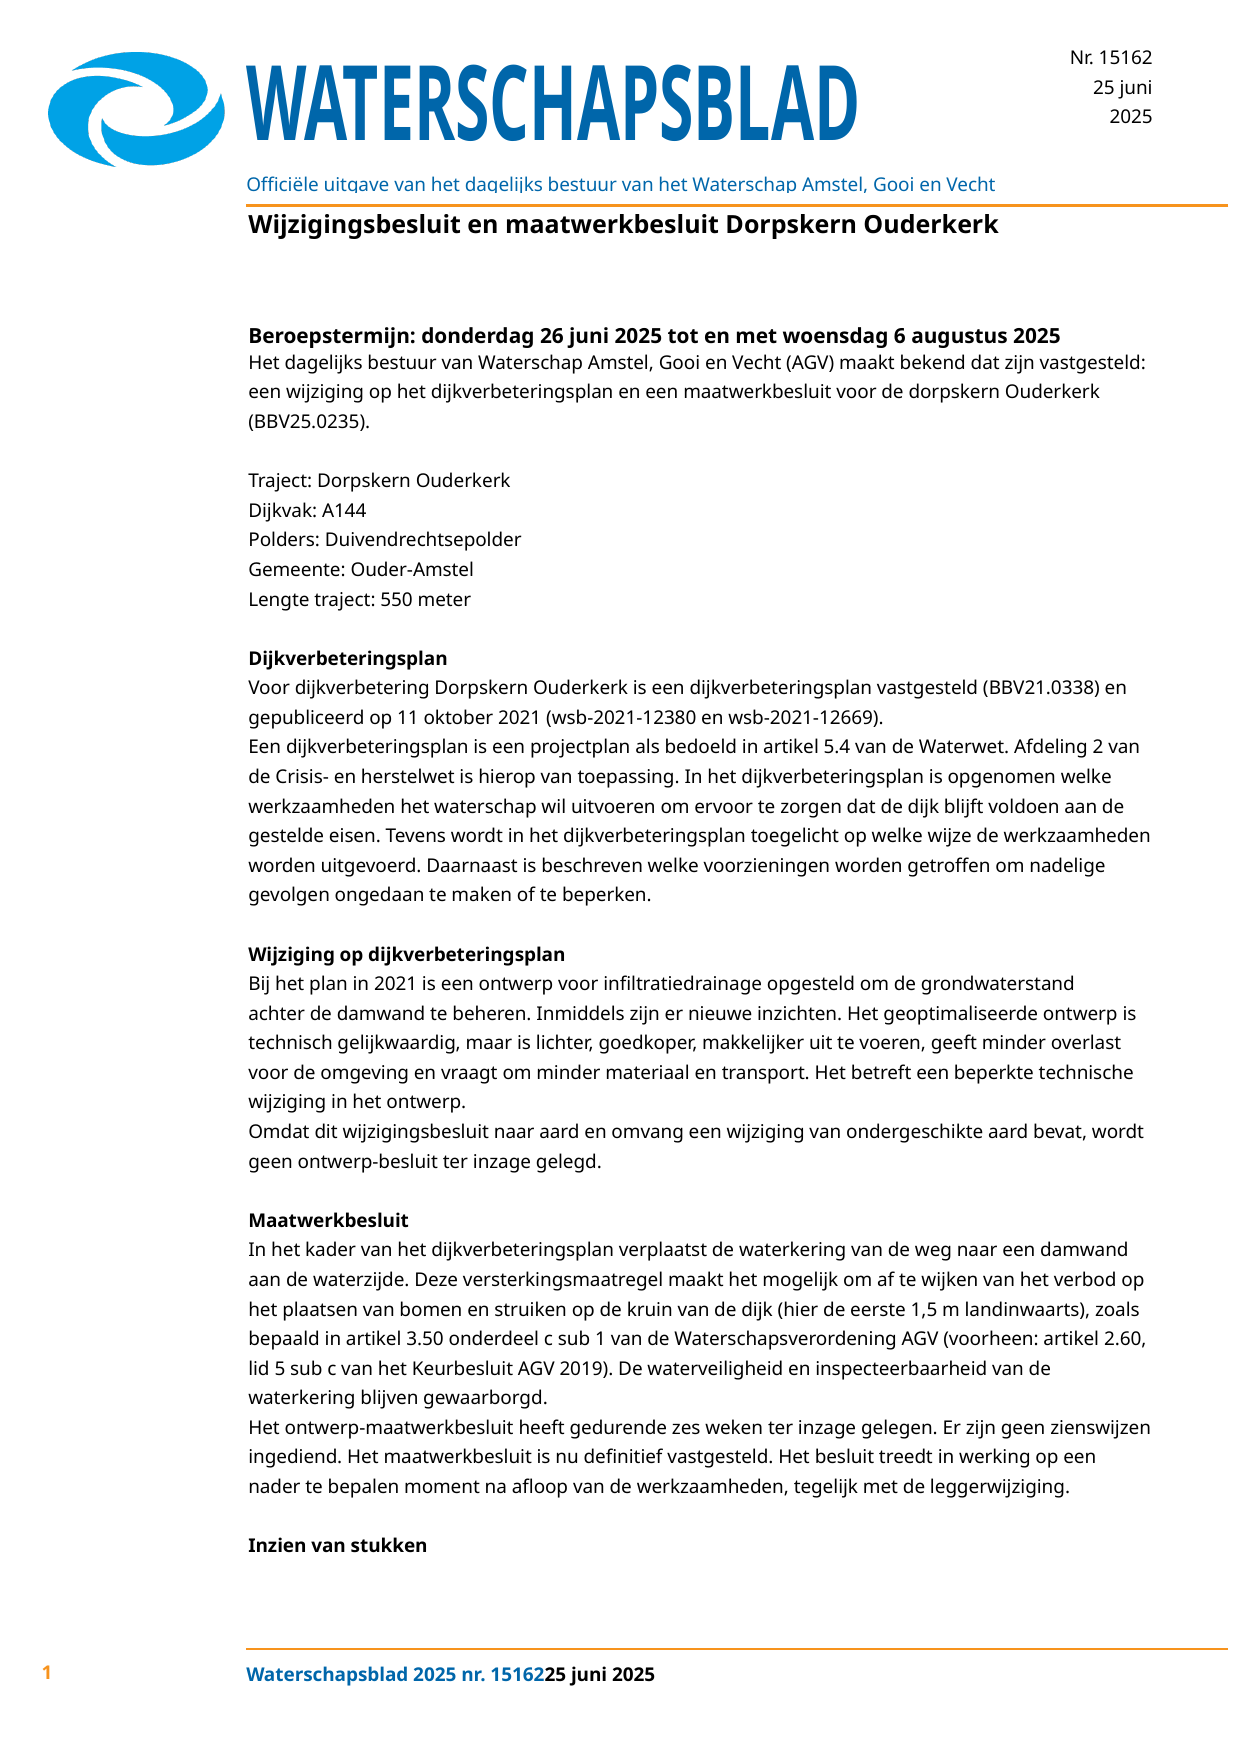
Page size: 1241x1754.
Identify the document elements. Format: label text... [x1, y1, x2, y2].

text Wijzigingsbesluit en maatwerkbesluit Dorpskern Ouderkerk [248, 207, 1152, 241]
text Een dijkverbeteringsplan is een projectplan als bedoeld in artikel 5.4 van de Waterwet. Afdeling 2 van de Crisis- en herstelwet is hierop van toepassing. In het dijkverbeteringsplan is opgenomen welke werkzaamheden het waterschap wil uitvoeren om ervoor te zorgen dat de dijk blijft voldoen aan de gestelde eisen. Tevens wordt in het dijkverbeteringsplan toegelicht op welke wijze de werkzaamheden worden uitgevoerd. Daarnaast is beschreven welke voorzieningen worden getroffen om nadelige gevolgen ongedaan te maken of te beperken. [248, 734, 1152, 907]
text Het dagelijks bestuur van Waterschap Amstel, Gooi en Vecht (AGV) maakt bekend dat zijn vastgesteld: een wijziging op het dijkverbeteringsplan en een maatwerkbesluit voor de dorpskern Ouderkerk (BBV25.0235). [248, 349, 1152, 434]
text Voor dijkverbetering Dorpskern Ouderkerk is een dijkverbeteringsplan vastgesteld (BBV21.0338) en gepubliceerd op 11 oktober 2021 (wsb-2021-12380 en wsb-2021-12669). [248, 674, 1152, 730]
text achter de damwand te beheren. Inmiddels zijn er nieuwe inzichten. Het geoptimaliseerde ontwerp is technisch gelijkwaardig, maar is lichter, goedkoper, makkelijker uit te voeren, geeft minder overlast voor de omgeving en vraagt om minder materiaal en transport. Het betreft een beperkte technische wijziging in het ontwerp. [248, 1000, 1152, 1114]
text Omdat dit wijzigingsbesluit naar aard en omvang een wijziging van ondergeschikte aard bevat, wordt geen ontwerp-besluit ter inzage gelegd. [248, 1118, 1152, 1174]
text Lengte traject: 550 meter [248, 586, 1152, 612]
text Inzien van stukken [248, 1532, 1152, 1558]
text In het kader van het dijkverbeteringsplan verplaatst de waterkering van de weg naar een damwand aan de waterzijde. Deze versterkingsmaatregel maakt het mogelijk om af te wijken van het verbod op het plaatsen van bomen en struiken op de kruin van de dijk (hier de eerste 1,5 m landinwaarts), zoals bepaald in artikel 3.50 onderdeel c sub 1 van de Waterschapsverordening AGV (voorheen: artikel 2.60, lid 5 sub c van het Keurbesluit AGV 2019). De waterveiligheid en inspecteerbaarheid van de waterkering blijven gewaarborgd. [248, 1237, 1152, 1410]
text Het ontwerp-maatwerkbesluit heeft gedurende zes weken ter inzage gelegen. Er zijn geen zienswijzen ingediend. Het maatwerkbesluit is nu definitief vastgesteld. Het besluit treedt in werking op een nader te bepalen moment na afloop van de werkzaamheden, tegelijk met de leggerwijziging. [248, 1414, 1152, 1499]
text Traject: Dorpskern Ouderkerk [248, 467, 1152, 493]
text Gemeente: Ouder-Amstel [248, 556, 1152, 582]
text Maatwerkbesluit [248, 1207, 1152, 1233]
text Wijziging op dijkverbeteringsplan [248, 941, 1152, 967]
text Bij het plan in 2021 is een ontwerp voor infiltratiedrainage opgesteld om de grondwaterstand [248, 970, 1152, 996]
text Beroepstermijn: donderdag 26 juni 2025 tot en met woensdag 6 augustus 2025 [248, 321, 1152, 349]
text Dijkvak: A144 [248, 497, 1152, 523]
picture [41, 47, 231, 172]
text Dijkverbeteringsplan [248, 645, 1152, 671]
text Polders: Duivendrechtsepolder [248, 527, 1152, 552]
